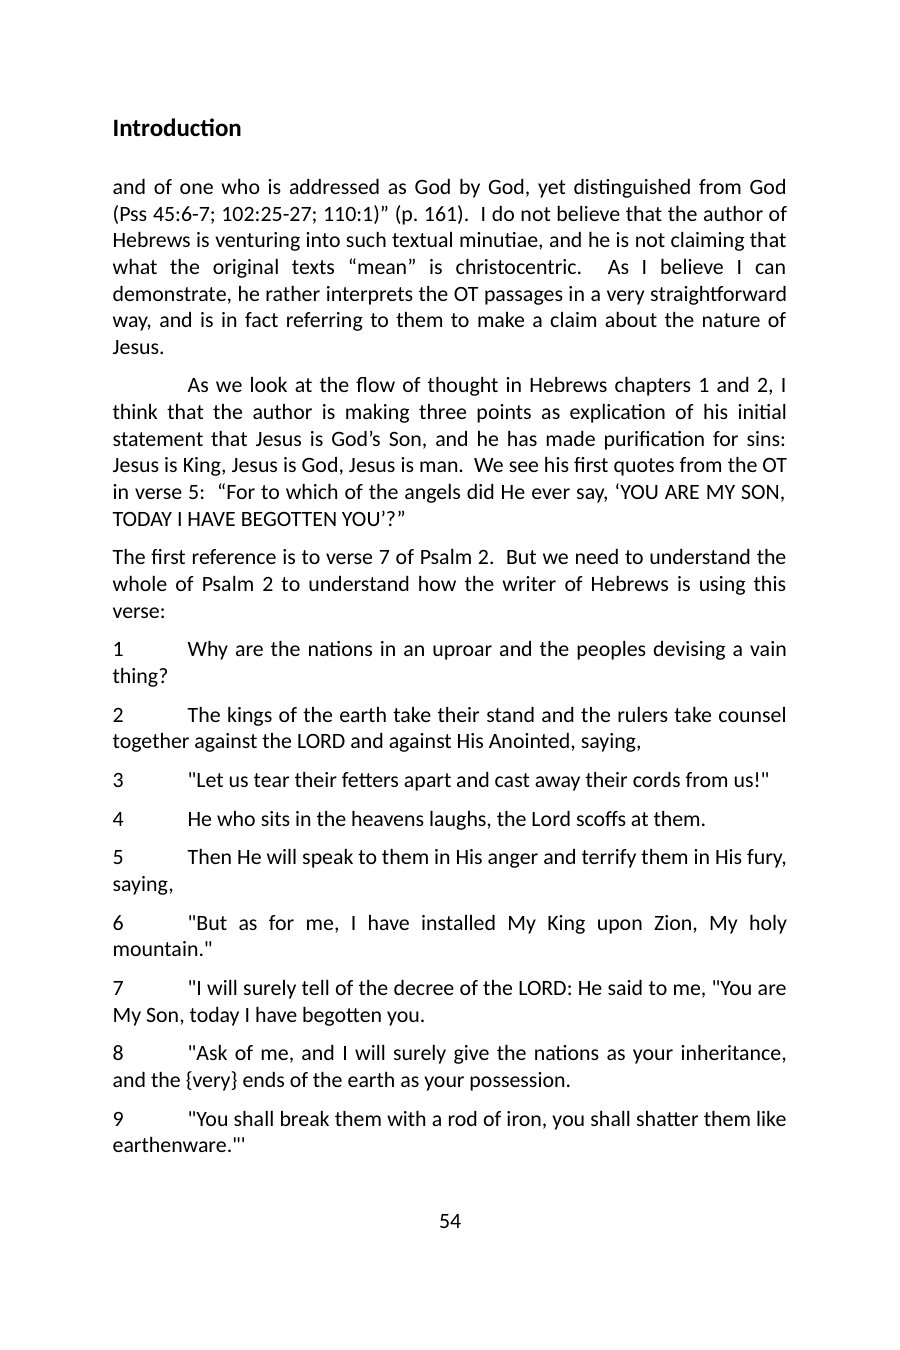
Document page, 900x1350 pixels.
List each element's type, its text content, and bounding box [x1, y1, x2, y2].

text The first reference is to verse 7 of Psalm 2. But we need to understand the whole of Psalm 2 to understand how the writer of Hebrews is using this verse: [112, 544, 787, 624]
text As we look at the flow of thought in Hebrews chapters 1 and 2, I think that the author is making three points as explication of his initial statement that Jesus is God’s Son, and he has made purification for sins: Jesus is King, Jesus is God, Jesus is man. We see his first quotes from the OT in verse 5: “For to which of the angels did He ever say, ‘YOU ARE MY SON, TODAY I HAVE BEGOTTEN YOU’?” [112, 372, 787, 532]
text 4 He who sits in the heavens laughs, the Lord scoffs at them. [112, 805, 787, 832]
text 7 "I will surely tell of the decree of the LORD: He said to me, "You are My Son, today I have begotten you. [112, 974, 787, 1027]
text 5 Then He will speak to them in His anger and terrify them in His fury, saying, [112, 843, 787, 897]
text 3 "Let us tear their fetters apart and cast away their cords from us!" [112, 766, 787, 793]
text and of one who is addressed as God by God, yet distinguished from God (Pss 45:6-7; 102:25-27; 110:1)” (p. 161). I do not believe that the author of Hebrews is venturing into such textual minutiae, and he is not claiming that what the original texts “mean” is christocentric. As I believe I can demonstrate, he rather interprets the OT passages in a very straightforward way, and is in fact referring to them to make a claim about the nature of Jesus. [112, 173, 787, 360]
text 9 "You shall break them with a rod of iron, you shall shatter them like earthenware."' [112, 1105, 787, 1158]
text 6 "But as for me, I have installed My King upon Zion, My holy mountain." [112, 909, 787, 962]
text 1 Why are the nations in an uproar and the peoples devising a vain thing? [112, 636, 787, 689]
text 8 "Ask of me, and I will surely give the nations as your inheritance, and the {very} ends of the earth as your possession. [112, 1039, 787, 1093]
text 2 The kings of the earth take their stand and the rulers take counsel together against the LORD and against His Anointed, saying, [112, 701, 787, 754]
